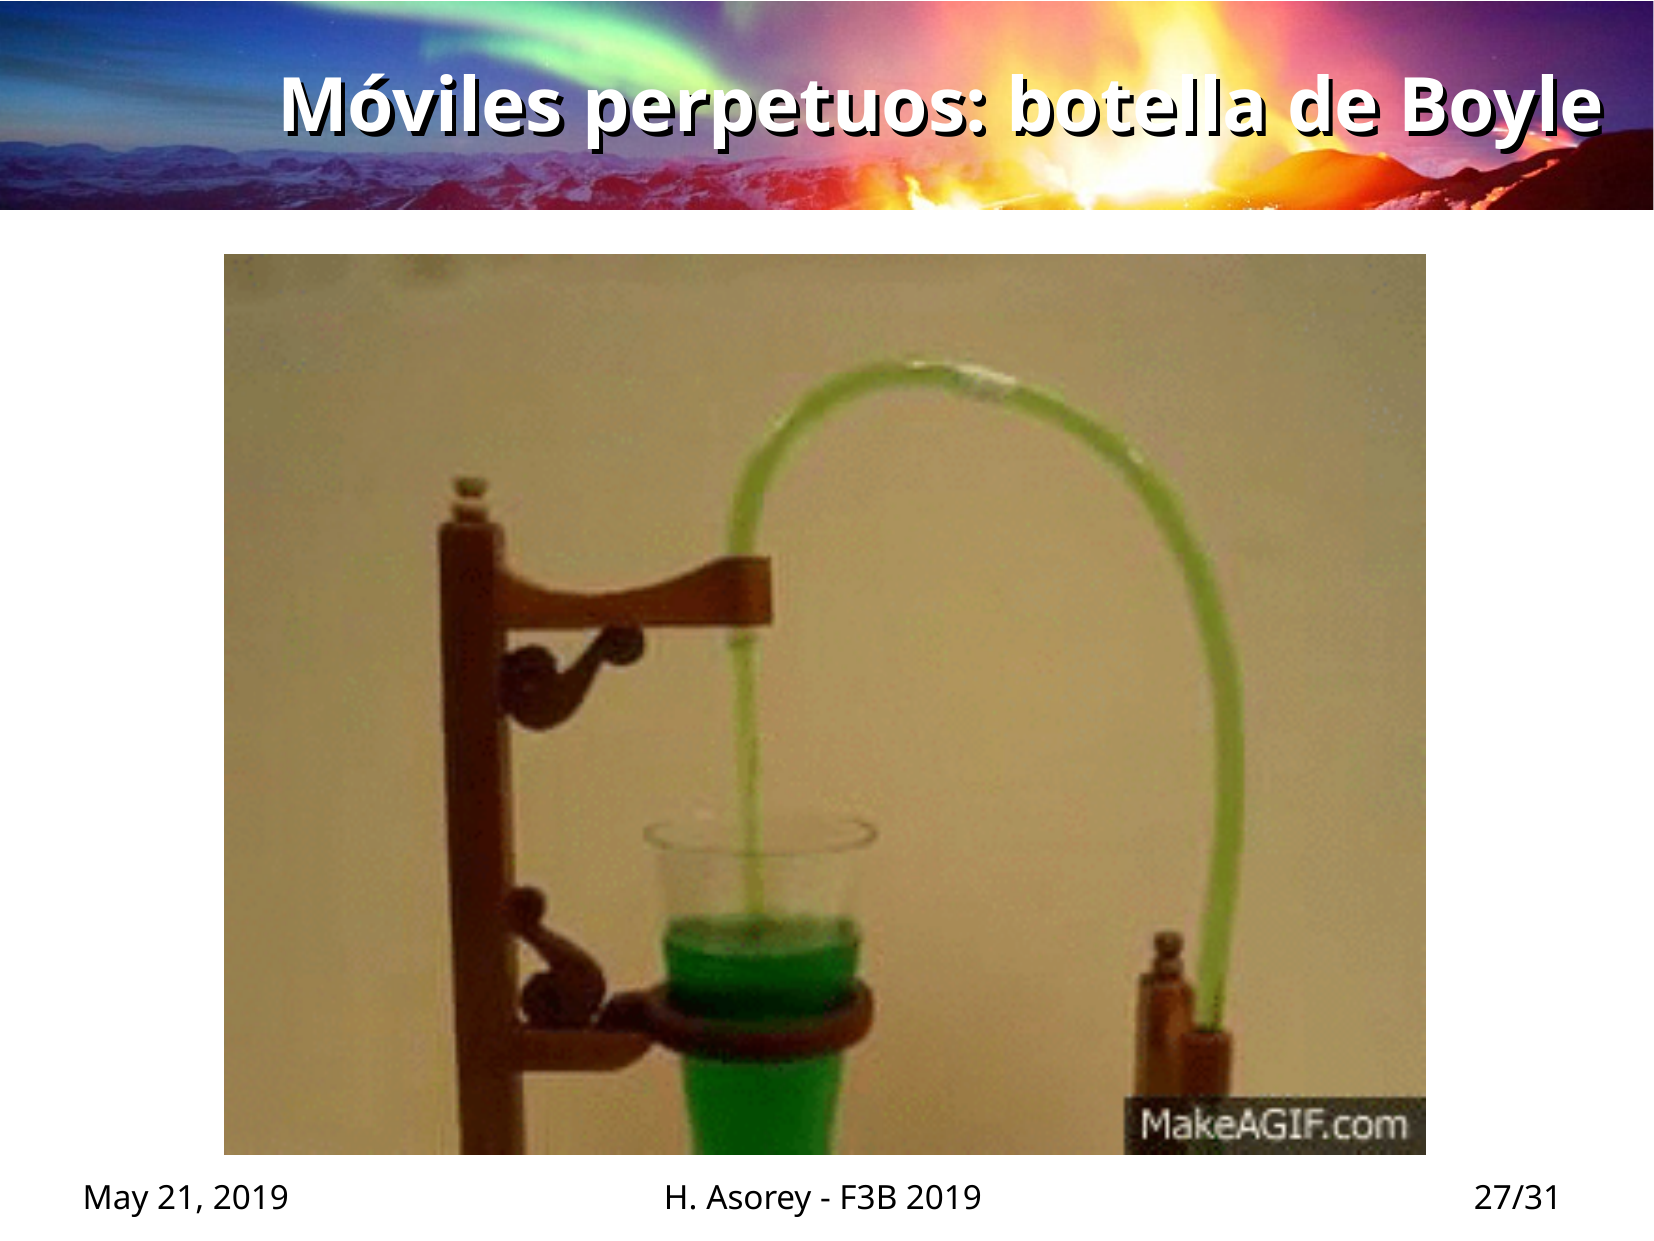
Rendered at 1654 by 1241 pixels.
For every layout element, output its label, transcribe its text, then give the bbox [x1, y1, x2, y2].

picture [0, 1, 1654, 210]
title Móviles perpetuos: botella de Boyle [45, 15, 1606, 191]
picture [224, 254, 1426, 1156]
